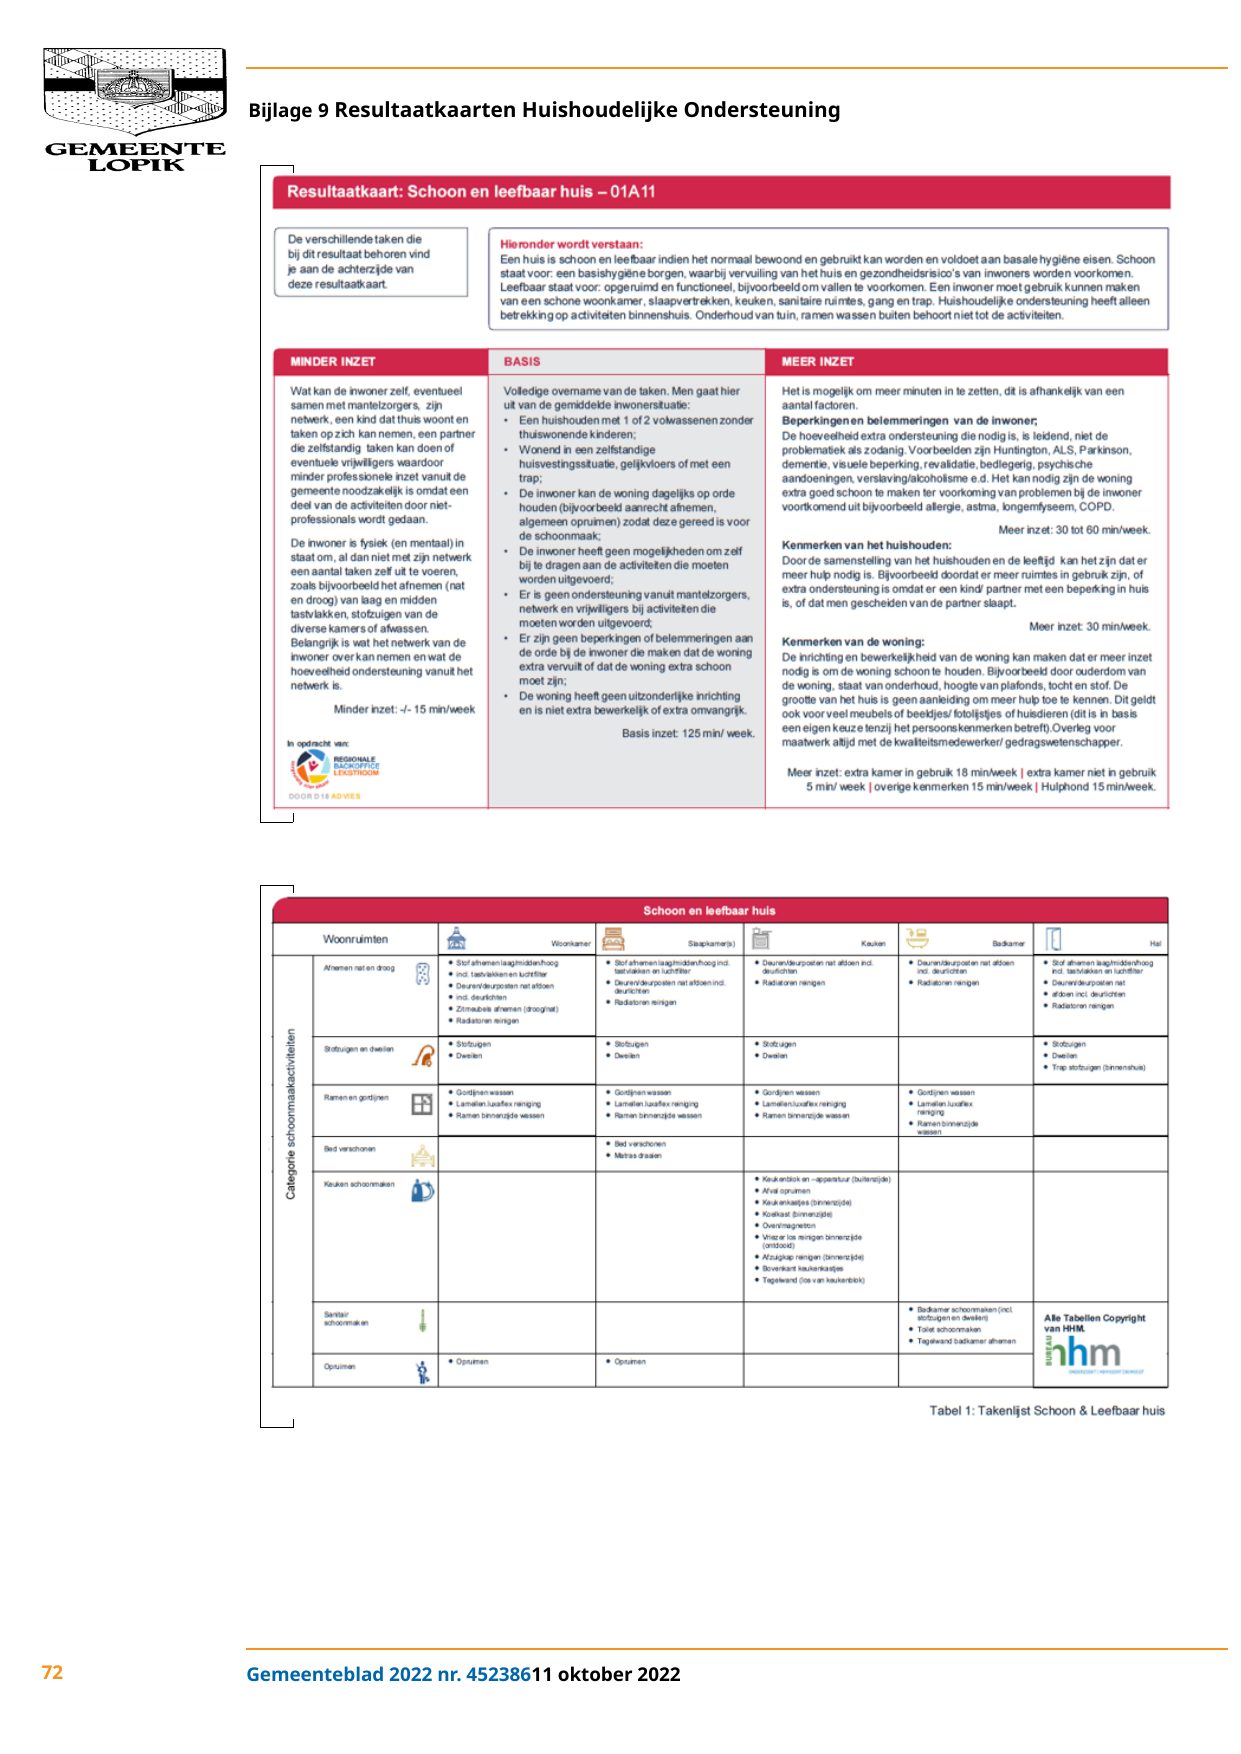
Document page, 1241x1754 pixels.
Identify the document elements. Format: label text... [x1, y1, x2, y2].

text Bijlage 9 Resultaatkaarten Huishoudelijke Ondersteuning [248, 95, 1152, 123]
picture [268, 893, 1173, 1419]
picture [41, 47, 231, 172]
picture [268, 173, 1173, 813]
